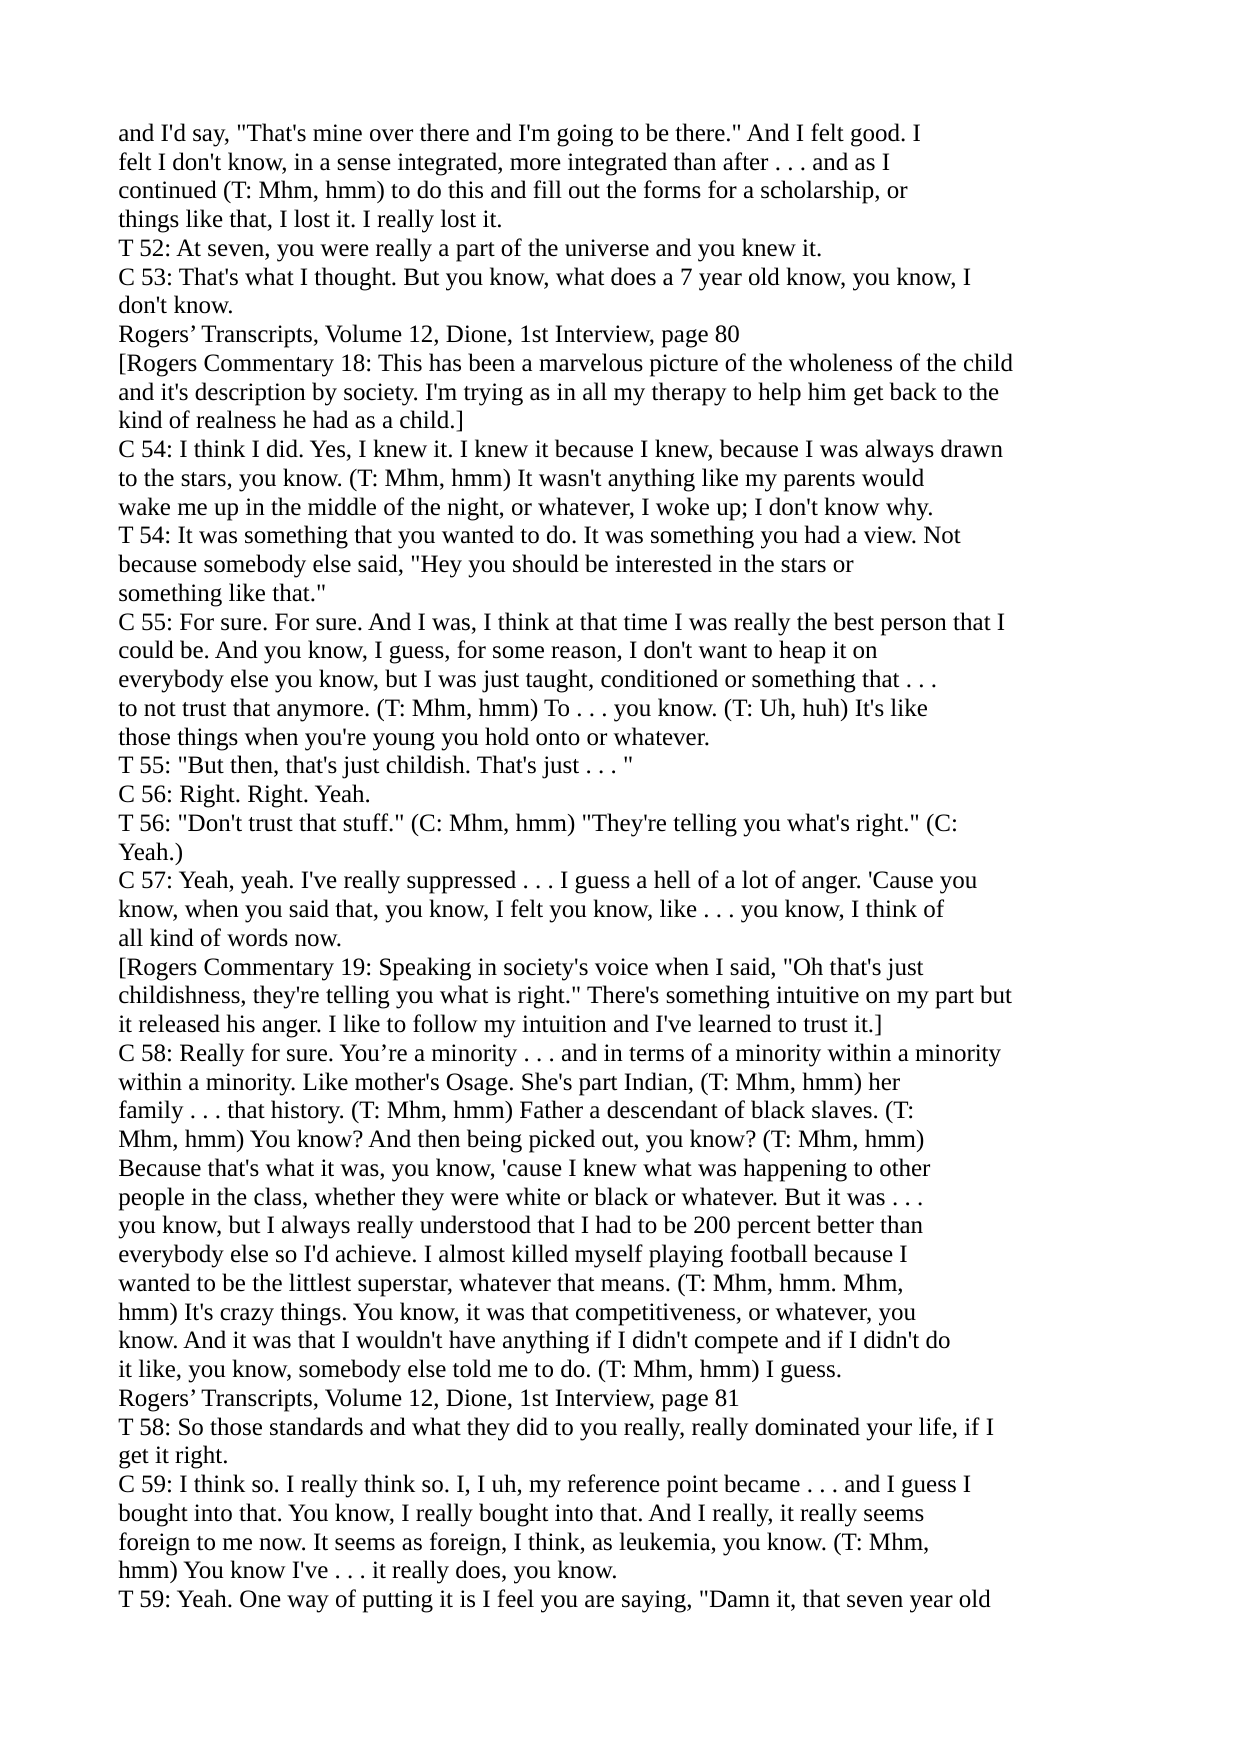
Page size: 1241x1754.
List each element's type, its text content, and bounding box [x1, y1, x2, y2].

text because somebody else said, "Hey you should be interested in the stars or [118, 549, 1122, 578]
text those things when you're young you hold onto or whatever. [118, 722, 1122, 751]
text everybody else so I'd achieve. I almost killed myself playing football because I [118, 1239, 1122, 1268]
text it released his anger. I like to follow my intuition and I've learned to trust it.] [118, 1009, 1122, 1038]
text wake me up in the middle of the night, or whatever, I woke up; I don't know why. [118, 492, 1122, 521]
text Yeah.) [118, 837, 1122, 866]
text T 52: At seven, you were really a part of the universe and you knew it. [118, 233, 1122, 262]
text within a minority. Like mother's Osage. She's part Indian, (T: Mhm, hmm) her [118, 1067, 1122, 1096]
text [Rogers Commentary 18: This has been a marvelous picture of the wholeness of the child [118, 348, 1122, 377]
text continued (T: Mhm, hmm) to do this and fill out the forms for a scholarship, or [118, 176, 1122, 204]
text to the stars, you know. (T: Mhm, hmm) It wasn't anything like my parents would [118, 463, 1122, 492]
text felt I don't know, in a sense integrated, more integrated than after . . . and as I [118, 147, 1122, 176]
text T 55: "But then, that's just childish. That's just . . . " [118, 751, 1122, 779]
text T 56: "Don't trust that stuff." (C: Mhm, hmm) "They're telling you what's right." (C: [118, 808, 1122, 837]
text C 57: Yeah, yeah. I've really suppressed . . . I guess a hell of a lot of anger. 'Cause you [118, 866, 1122, 894]
text know, when you said that, you know, I felt you know, like . . . you know, I think of [118, 894, 1122, 923]
text foreign to me now. It seems as foreign, I think, as leukemia, you know. (T: Mhm, [118, 1527, 1122, 1556]
text it like, you know, somebody else told me to do. (T: Mhm, hmm) I guess. [118, 1354, 1122, 1383]
text C 54: I think I did. Yes, I knew it. I knew it because I knew, because I was always drawn [118, 434, 1122, 463]
text C 56: Right. Right. Yeah. [118, 779, 1122, 808]
text things like that, I lost it. I really lost it. [118, 204, 1122, 233]
text know. And it was that I wouldn't have anything if I didn't compete and if I didn't do [118, 1326, 1122, 1354]
text something like that." [118, 578, 1122, 607]
text C 59: I think so. I really think so. I, I uh, my reference point became . . . and I guess I [118, 1469, 1122, 1498]
text Because that's what it was, you know, 'cause I knew what was happening to other [118, 1153, 1122, 1182]
text Rogers’ Transcripts, Volume 12, Dione, 1st Interview, page 81 [118, 1383, 1122, 1412]
text to not trust that anymore. (T: Mhm, hmm) To . . . you know. (T: Uh, huh) It's like [118, 693, 1122, 722]
text hmm) It's crazy things. You know, it was that competitiveness, or whatever, you [118, 1297, 1122, 1326]
text bought into that. You know, I really bought into that. And I really, it really seems [118, 1498, 1122, 1527]
text C 58: Really for sure. You’re a minority . . . and in terms of a minority within a minority [118, 1038, 1122, 1067]
text hmm) You know I've . . . it really does, you know. [118, 1556, 1122, 1584]
text Rogers’ Transcripts, Volume 12, Dione, 1st Interview, page 80 [118, 319, 1122, 348]
text everybody else you know, but I was just taught, conditioned or something that . . . [118, 664, 1122, 693]
text T 54: It was something that you wanted to do. It was something you had a view. Not [118, 521, 1122, 549]
text don't know. [118, 291, 1122, 319]
text T 59: Yeah. One way of putting it is I feel you are saying, "Damn it, that seven year old [118, 1584, 1122, 1613]
text C 53: That's what I thought. But you know, what does a 7 year old know, you know, I [118, 262, 1122, 291]
text [Rogers Commentary 19: Speaking in society's voice when I said, "Oh that's just [118, 952, 1122, 981]
text T 58: So those standards and what they did to you really, really dominated your life, if I [118, 1412, 1122, 1441]
text people in the class, whether they were white or black or whatever. But it was . . . [118, 1182, 1122, 1211]
text and I'd say, "That's mine over there and I'm going to be there." And I felt good. I [118, 118, 1122, 147]
text could be. And you know, I guess, for some reason, I don't want to heap it on [118, 636, 1122, 664]
text childishness, they're telling you what is right." There's something intuitive on my part but [118, 981, 1122, 1009]
text all kind of words now. [118, 923, 1122, 952]
text you know, but I always really understood that I had to be 200 percent better than [118, 1211, 1122, 1239]
text wanted to be the littlest superstar, whatever that means. (T: Mhm, hmm. Mhm, [118, 1268, 1122, 1297]
text family . . . that history. (T: Mhm, hmm) Father a descendant of black slaves. (T: [118, 1096, 1122, 1124]
text kind of realness he had as a child.] [118, 406, 1122, 434]
text Mhm, hmm) You know? And then being picked out, you know? (T: Mhm, hmm) [118, 1124, 1122, 1153]
text get it right. [118, 1441, 1122, 1469]
text C 55: For sure. For sure. And I was, I think at that time I was really the best person that I [118, 607, 1122, 636]
text and it's description by society. I'm trying as in all my therapy to help him get back to the [118, 377, 1122, 406]
